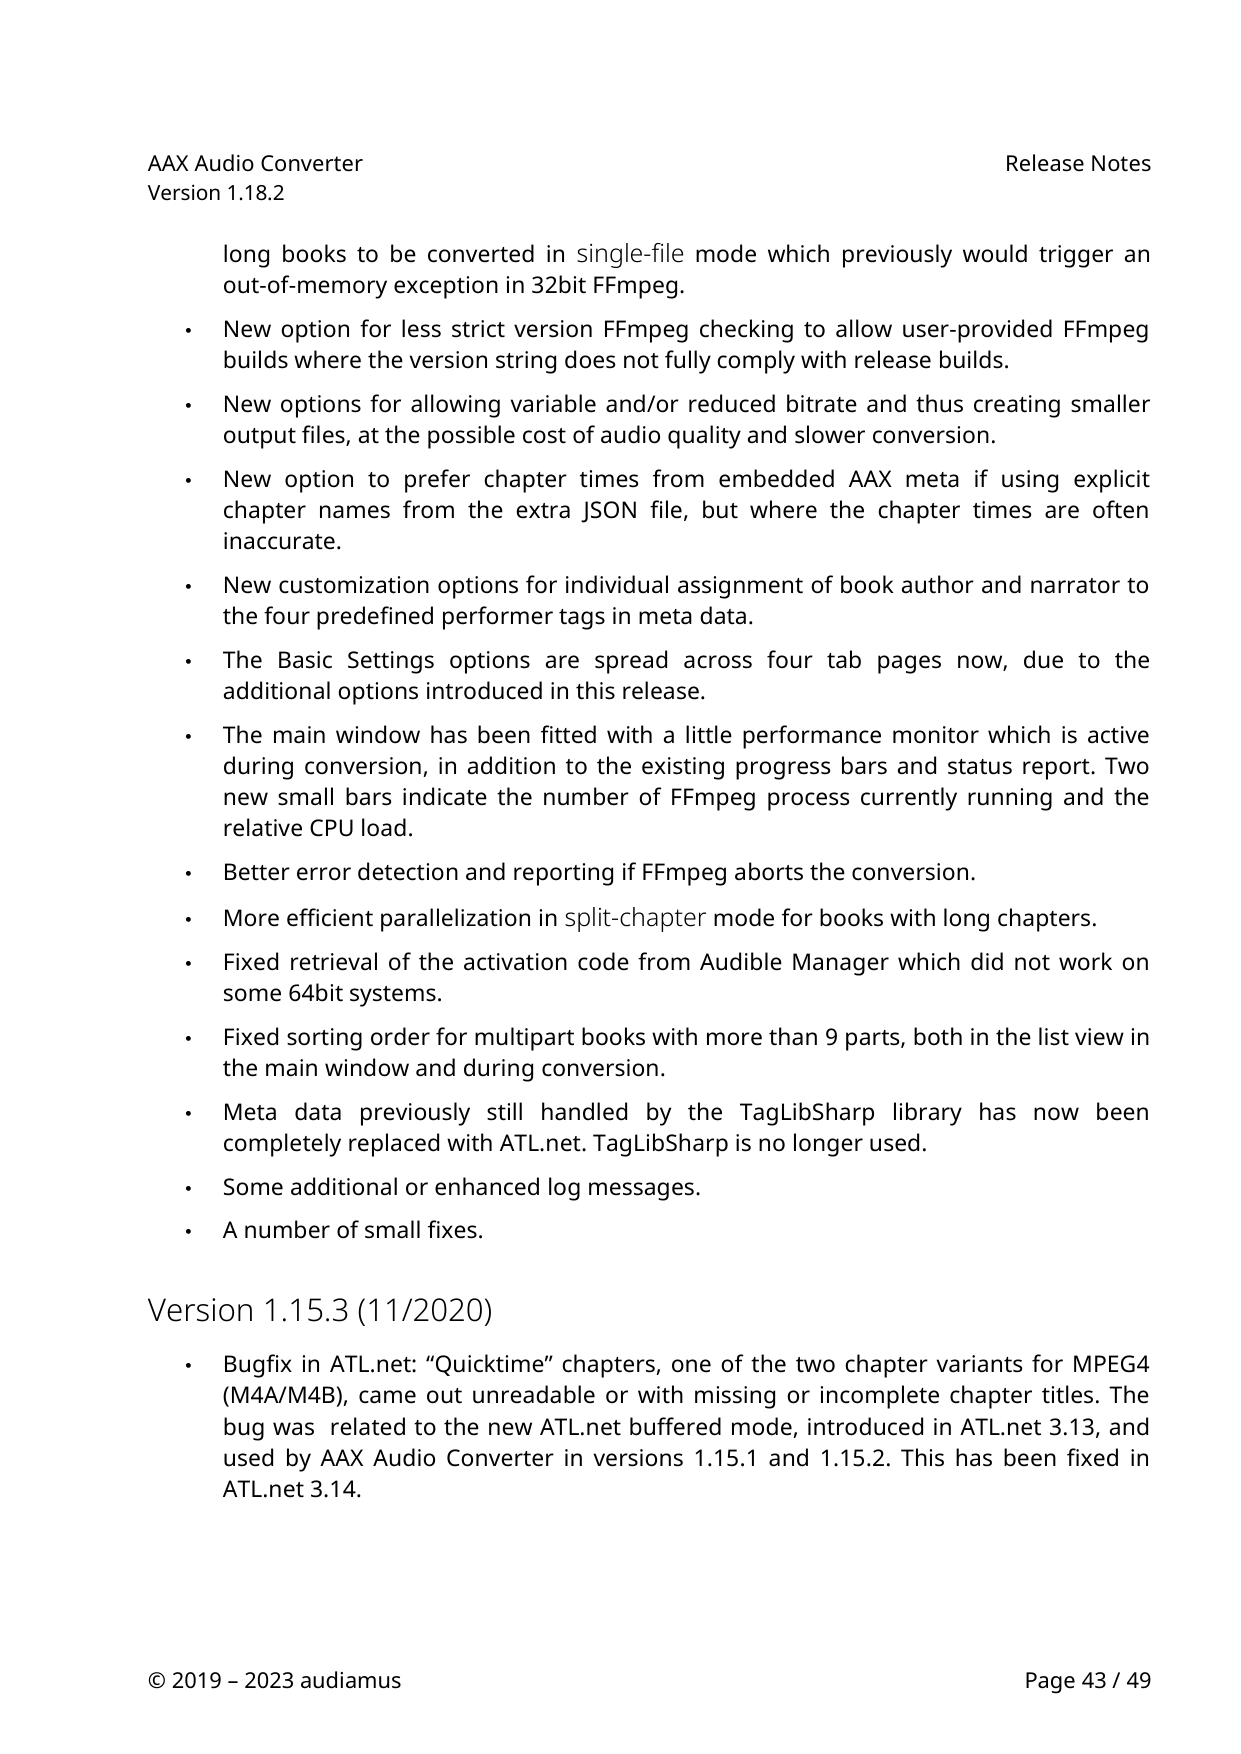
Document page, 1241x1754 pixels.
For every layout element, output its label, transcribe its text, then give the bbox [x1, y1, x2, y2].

list long books to be converted in single-file mode which previously would trigger an out-of-memory exception in 32bit FFmpeg. [185, 235, 1152, 301]
list Meta data previously still handled by the TagLibSharp library has now been completely replaced with ATL.net. TagLibSharp is no longer used. [185, 1096, 1152, 1158]
list Fixed sorting order for multipart books with more than 9 parts, both in the list view in the main window and during conversion. [185, 1021, 1152, 1083]
list New customization options for individual assignment of book author and narrator to the four predefined performer tags in meta data. [185, 569, 1152, 631]
list The main window has been fitted with a little performance monitor which is active during conversion, in addition to the existing progress bars and status report. Two new small bars indicate the number of FFmpeg process currently running and the relative CPU load. [185, 719, 1152, 844]
list More efficient parallelization in split-chapter mode for books with long chapters. [185, 900, 1152, 934]
list Some additional or enhanced log messages. [185, 1171, 1152, 1202]
list Fixed retrieval of the activation code from Audible Manager which did not work on some 64bit systems. [185, 946, 1152, 1008]
list A number of small fixes. [185, 1214, 1152, 1246]
list Bugfix in ATL.net: “Quicktime” chapters, one of the two chapter variants for MPEG4 (M4A/M4B), came out unreadable or with missing or incomplete chapter titles. The bug was related to the new ATL.net buffered mode, introduced in ATL.net 3.13, and used by AAX Audio Converter in versions 1.15.1 and 1.15.2. This has been fixed in ATL.net 3.14. [185, 1348, 1152, 1504]
subtitle Version 1.15.3 (11/2020) [148, 1287, 1152, 1330]
list New option to prefer chapter times from embedded AAX meta if using explicit chapter names from the extra JSON file, but where the chapter times are often inaccurate. [185, 463, 1152, 556]
list The Basic Settings options are spread across four tab pages now, due to the additional options introduced in this release. [185, 644, 1152, 706]
list New options for allowing variable and/or reduced bitrate and thus creating smaller output files, at the possible cost of audio quality and slower conversion. [185, 388, 1152, 450]
list Better error detection and reporting if FFmpeg aborts the conversion. [185, 856, 1152, 887]
list New option for less strict version FFmpeg checking to allow user-provided FFmpeg builds where the version string does not fully comply with release builds. [185, 313, 1152, 375]
